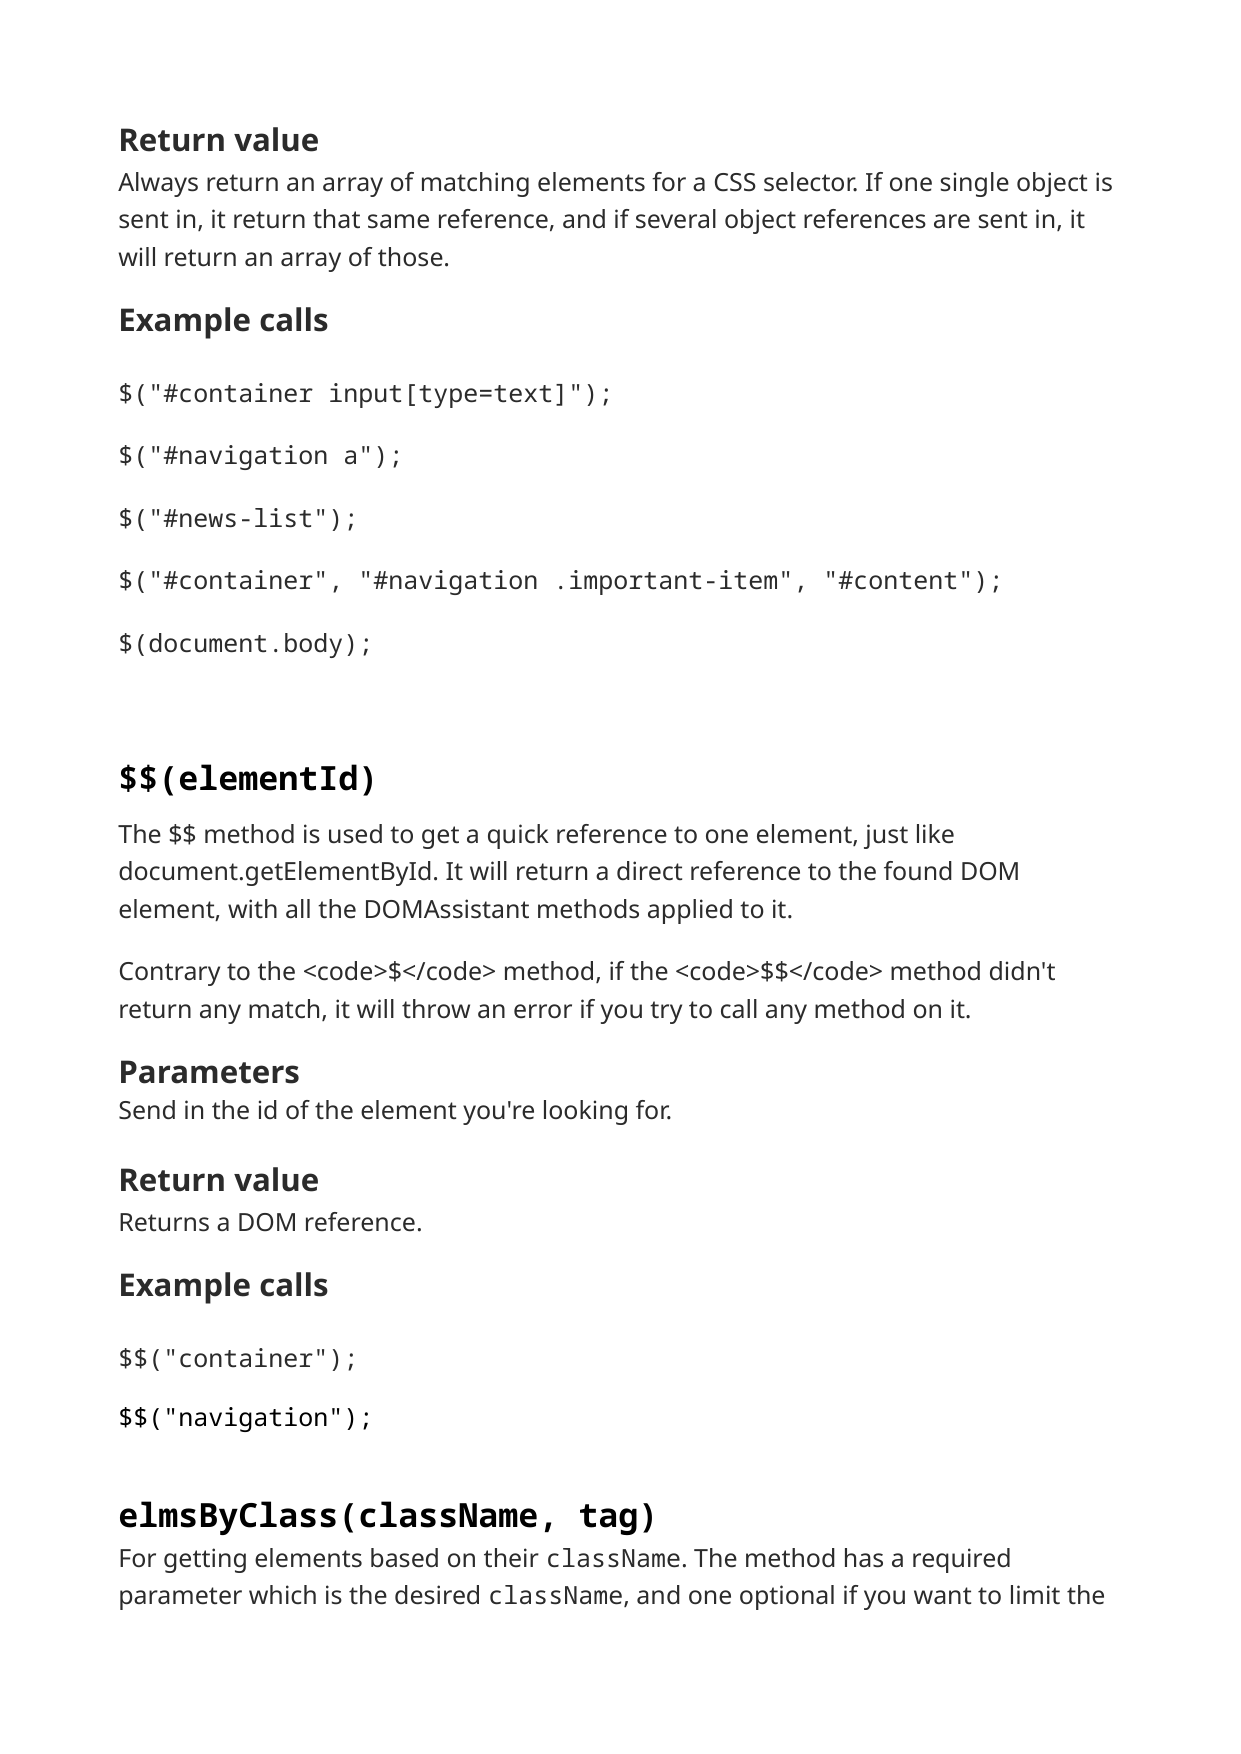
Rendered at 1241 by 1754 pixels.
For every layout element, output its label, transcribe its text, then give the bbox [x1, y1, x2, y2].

text Parameters Send in the id of the element you're looking for. [118, 1050, 1122, 1127]
text $$("container"); [118, 1337, 1122, 1375]
text $$("navigation"); elmsByClass(className, tag) [118, 1400, 1122, 1537]
text Return value Always return an array of matching elements for a CSS selector. If one single object is sent in, it return that same reference, and if several object references are sent in, it will return an array of those. [118, 118, 1122, 273]
text Return value Returns a DOM reference. [118, 1158, 1122, 1238]
text Contrary to the <code>$</code> method, if the <code>$$</code> method didn't return any match, it will throw an error if you try to call any method on it. [118, 950, 1122, 1025]
text Example calls [118, 298, 1122, 341]
text The $$ method is used to get a quick reference to one element, just like document.getElementById. It will return a direct reference to the found DOM element, with all the DOMAssistant methods applied to it. [118, 813, 1122, 925]
subtitle $$(elementId) [118, 709, 1122, 800]
text $(document.body); [118, 622, 1122, 659]
text $("#navigation a"); [118, 434, 1122, 472]
text $("#news-list"); [118, 497, 1122, 534]
text $("#container input[type=text]"); [118, 372, 1122, 409]
text Example calls [118, 1263, 1122, 1306]
text For getting elements based on their className. The method has a required parameter which is the desired className, and one optional if you want to limit the [118, 1537, 1122, 1612]
text $("#container", "#navigation .important-item", "#content"); [118, 559, 1122, 597]
